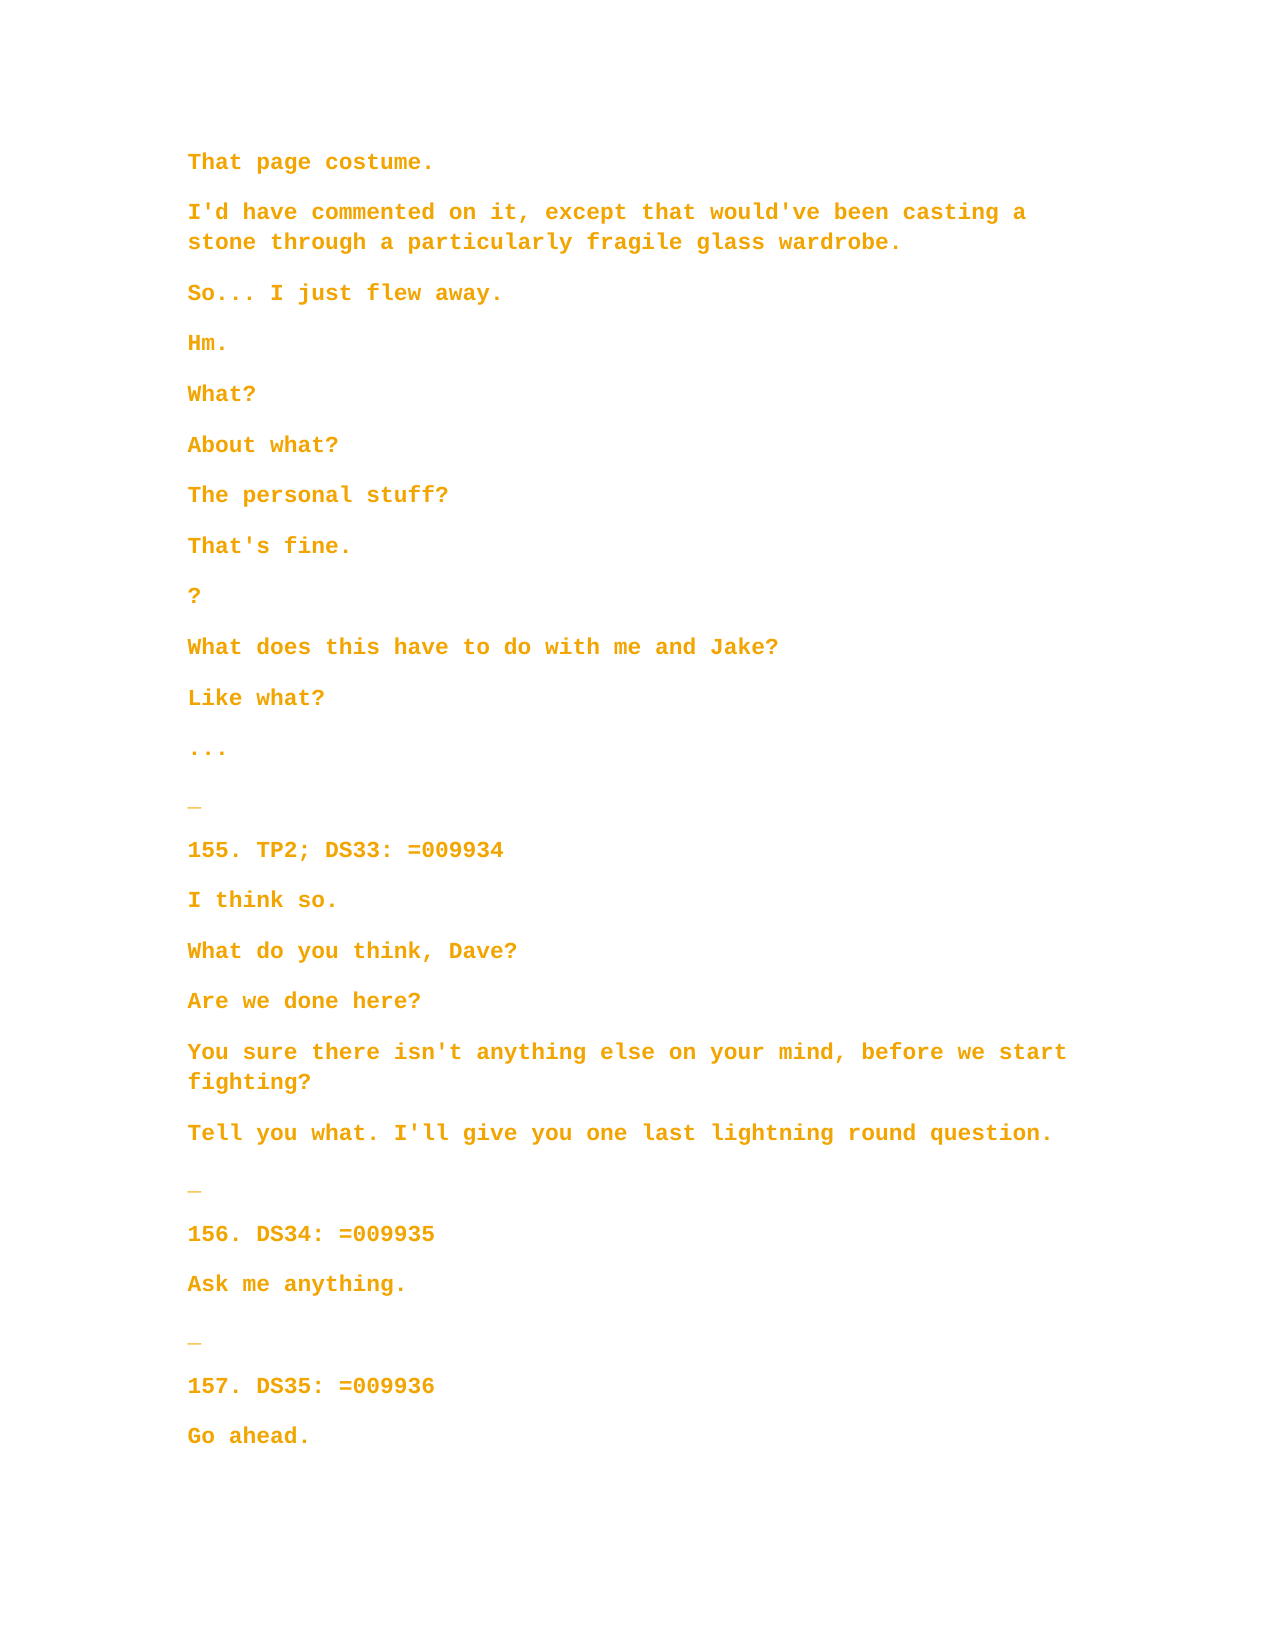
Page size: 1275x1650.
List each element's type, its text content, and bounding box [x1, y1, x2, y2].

text That page costume. [187, 150, 1087, 176]
text 157. DS35: =009936 [187, 1374, 1087, 1400]
text Ask me anything. [187, 1273, 1087, 1299]
text _ [187, 787, 1087, 813]
text You sure there isn't anything else on your mind, before we start fighting? [187, 1040, 1087, 1096]
text So... I just flew away. [187, 281, 1087, 307]
text 156. DS34: =009935 [187, 1222, 1087, 1248]
text Like what? [187, 686, 1087, 712]
text ... [187, 737, 1087, 763]
text _ [187, 1171, 1087, 1197]
text ? [187, 585, 1087, 611]
text What does this have to do with me and Jake? [187, 635, 1087, 661]
text Tell you what. I'll give you one last lightning round question. [187, 1121, 1087, 1147]
text The personal stuff? [187, 483, 1087, 509]
text What? [187, 382, 1087, 408]
text I'd have commented on it, except that would've been casting a stone through a particularly fragile glass wardrobe. [187, 201, 1087, 256]
text I think so. [187, 888, 1087, 914]
text 155. TP2; DS33: =009934 [187, 838, 1087, 864]
text Hm. [187, 332, 1087, 358]
text About what? [187, 433, 1087, 459]
text That's fine. [187, 534, 1087, 560]
text Are we done here? [187, 990, 1087, 1016]
text Go ahead. [187, 1424, 1087, 1451]
text _ [187, 1323, 1087, 1349]
text What do you think, Dave? [187, 939, 1087, 965]
